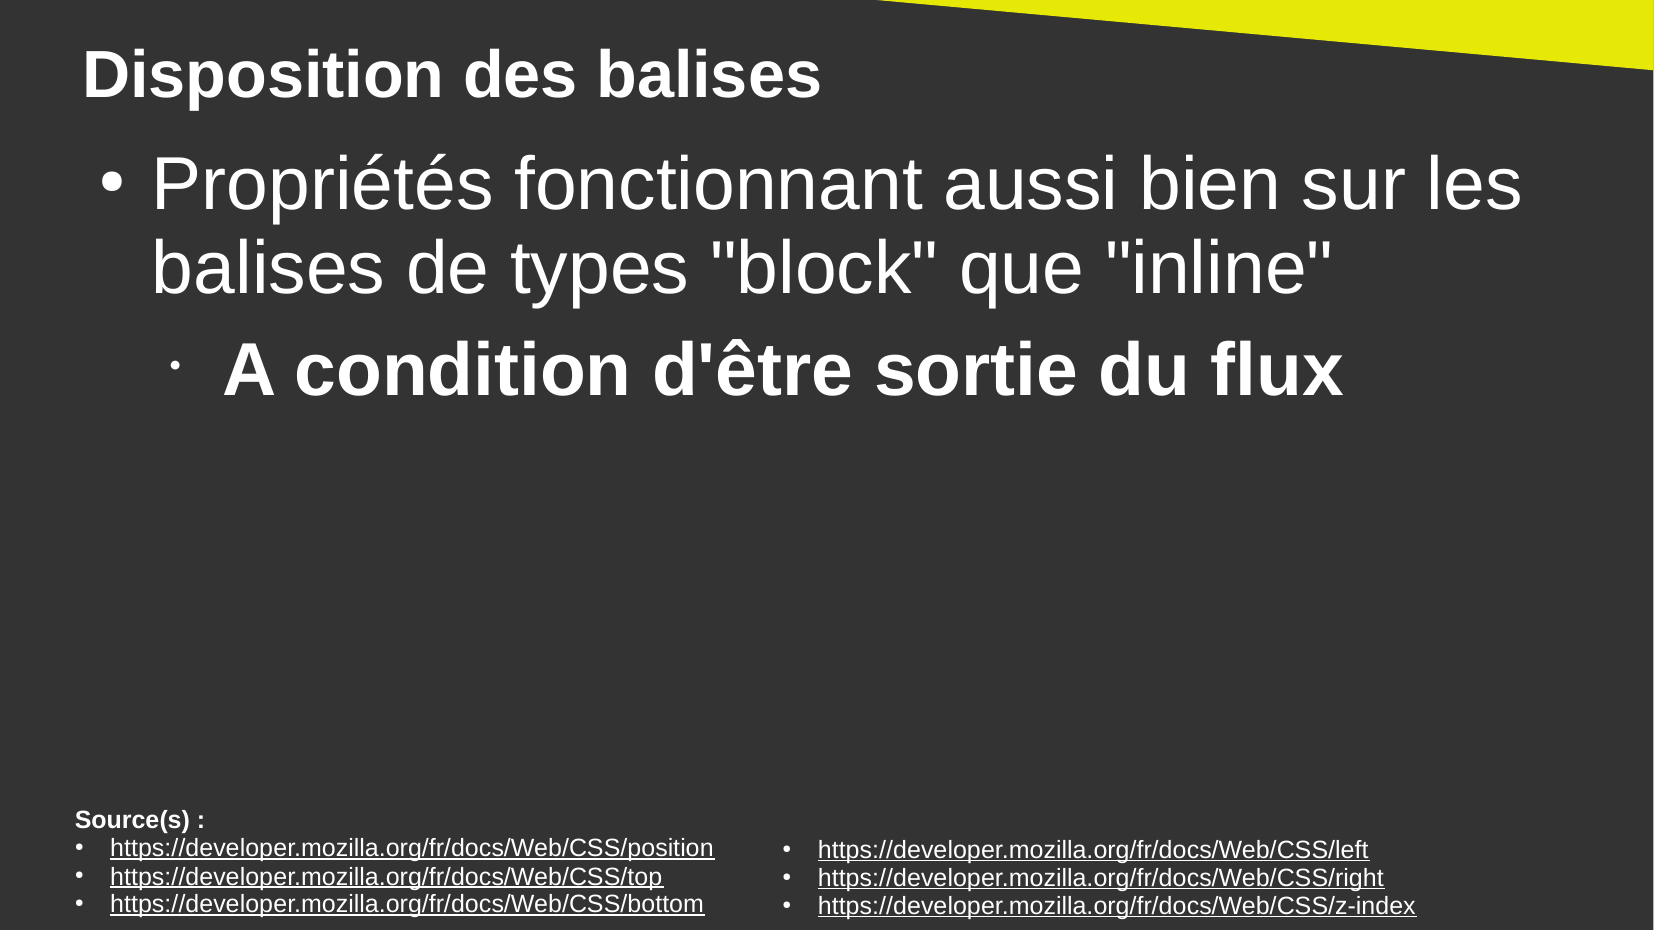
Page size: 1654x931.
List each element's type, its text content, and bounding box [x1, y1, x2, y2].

text_box Source(s) : https://developer.mozilla.org/fr/docs/Web/CSS/position https://developer.mozilla.org/fr/docs/Web/CSS/top https://developer.mozilla.org/fr/docs/Web/CSS/bottom [60, 798, 733, 926]
list Propriétés fonctionnant aussi bien sur les balises de types "block" que "inline" A condition d'être sortie du flux [80, 141, 1620, 780]
text_box [876, 0, 1654, 71]
text_box https://developer.mozilla.org/fr/docs/Web/CSS/left https://developer.mozilla.org/fr/docs/Web/CSS/right https://developer.mozilla.org/fr/docs/Web/CSS/z-index [767, 828, 1441, 928]
title Disposition des balises [82, 37, 1571, 114]
